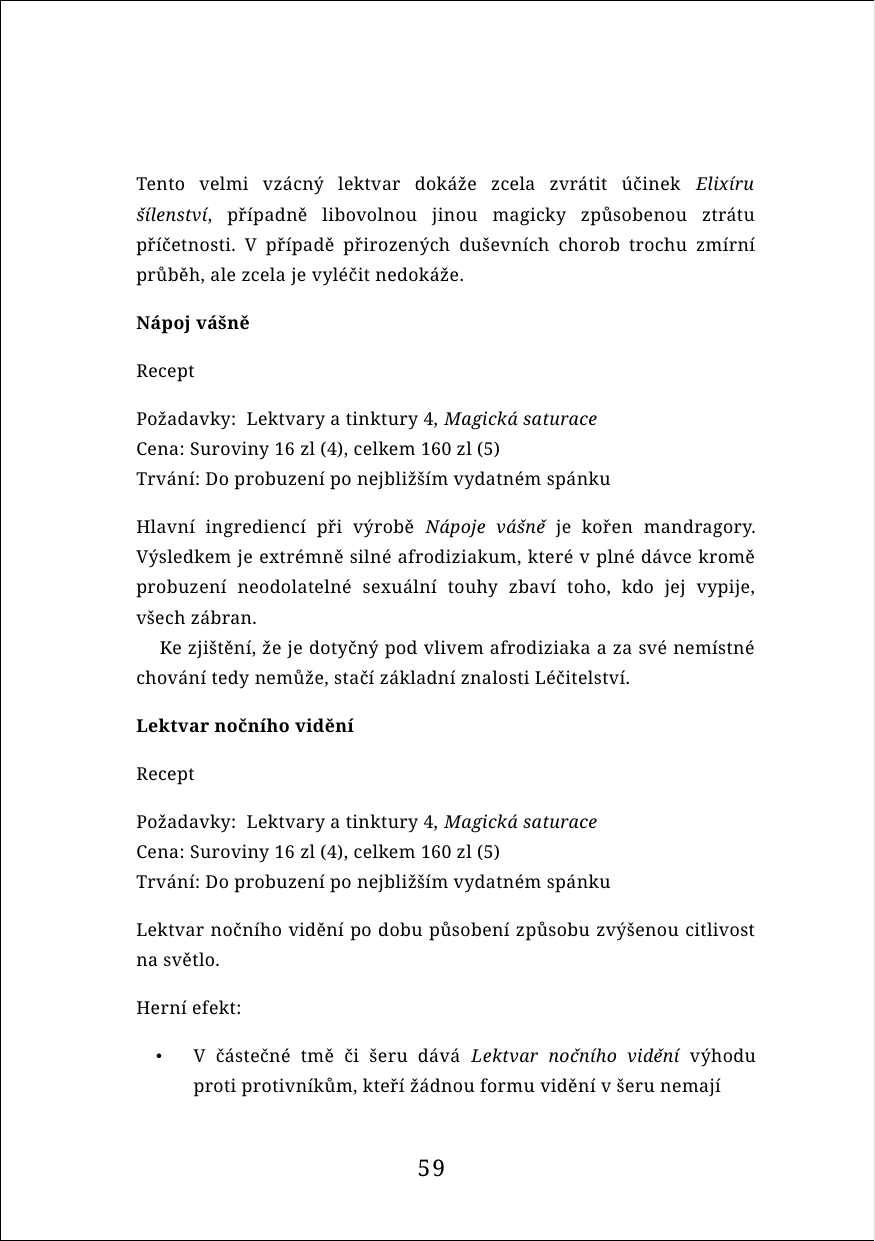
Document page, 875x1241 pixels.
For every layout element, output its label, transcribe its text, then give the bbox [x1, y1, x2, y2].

list V částečné tmě či šeru dává Lektvar nočního vidění výhodu proti protivníkům, kteří žádnou formu vidění v šeru nemají [156, 1044, 756, 1098]
text Herní efekt: [136, 996, 756, 1020]
text Tento velmi vzácný lektvar dokáže zcela zvrátit účinek Elixíru šílenství, případně libovolnou jinou magicky způsobenou ztrátu příčetnosti. V případě přirozených duševních chorob trochu zmírní průběh, ale zcela je vyléčit nedokáže. [136, 172, 756, 287]
text Lektvar nočního vidění [136, 713, 756, 738]
text Recept [136, 358, 756, 382]
text Lektvar nočního vidění po dobu působení způsobu zvýšenou citlivost na světlo. [136, 918, 756, 972]
text Požadavky: Lektvary a tinktury 4, Magická saturace Cena: Suroviny 16 zl (4), celkem 160 zl (5) Trvání: Do probuzení po nejbližším vydatném spánku [136, 809, 756, 894]
text Recept [136, 761, 756, 786]
text Požadavky: Lektvary a tinktury 4, Magická saturace Cena: Suroviny 16 zl (4), celkem 160 zl (5) Trvání: Do probuzení po nejbližším vydatném spánku [136, 406, 756, 491]
text Hlavní ingrediencí při výrobě Nápoje vášně je kořen mandragory. Výsledkem je extrémně silné afrodiziakum, které v plné dávce kromě probuzení neodolatelné sexuální touhy zbaví toho, kdo jej vypije, všech zábran. Ke zjištění, že je dotyčný pod vlivem afrodiziaka a za své nemístné chování tedy nemůže, stačí základní znalosti Léčitelství. [136, 514, 756, 690]
text Nápoj vášně [136, 310, 756, 334]
